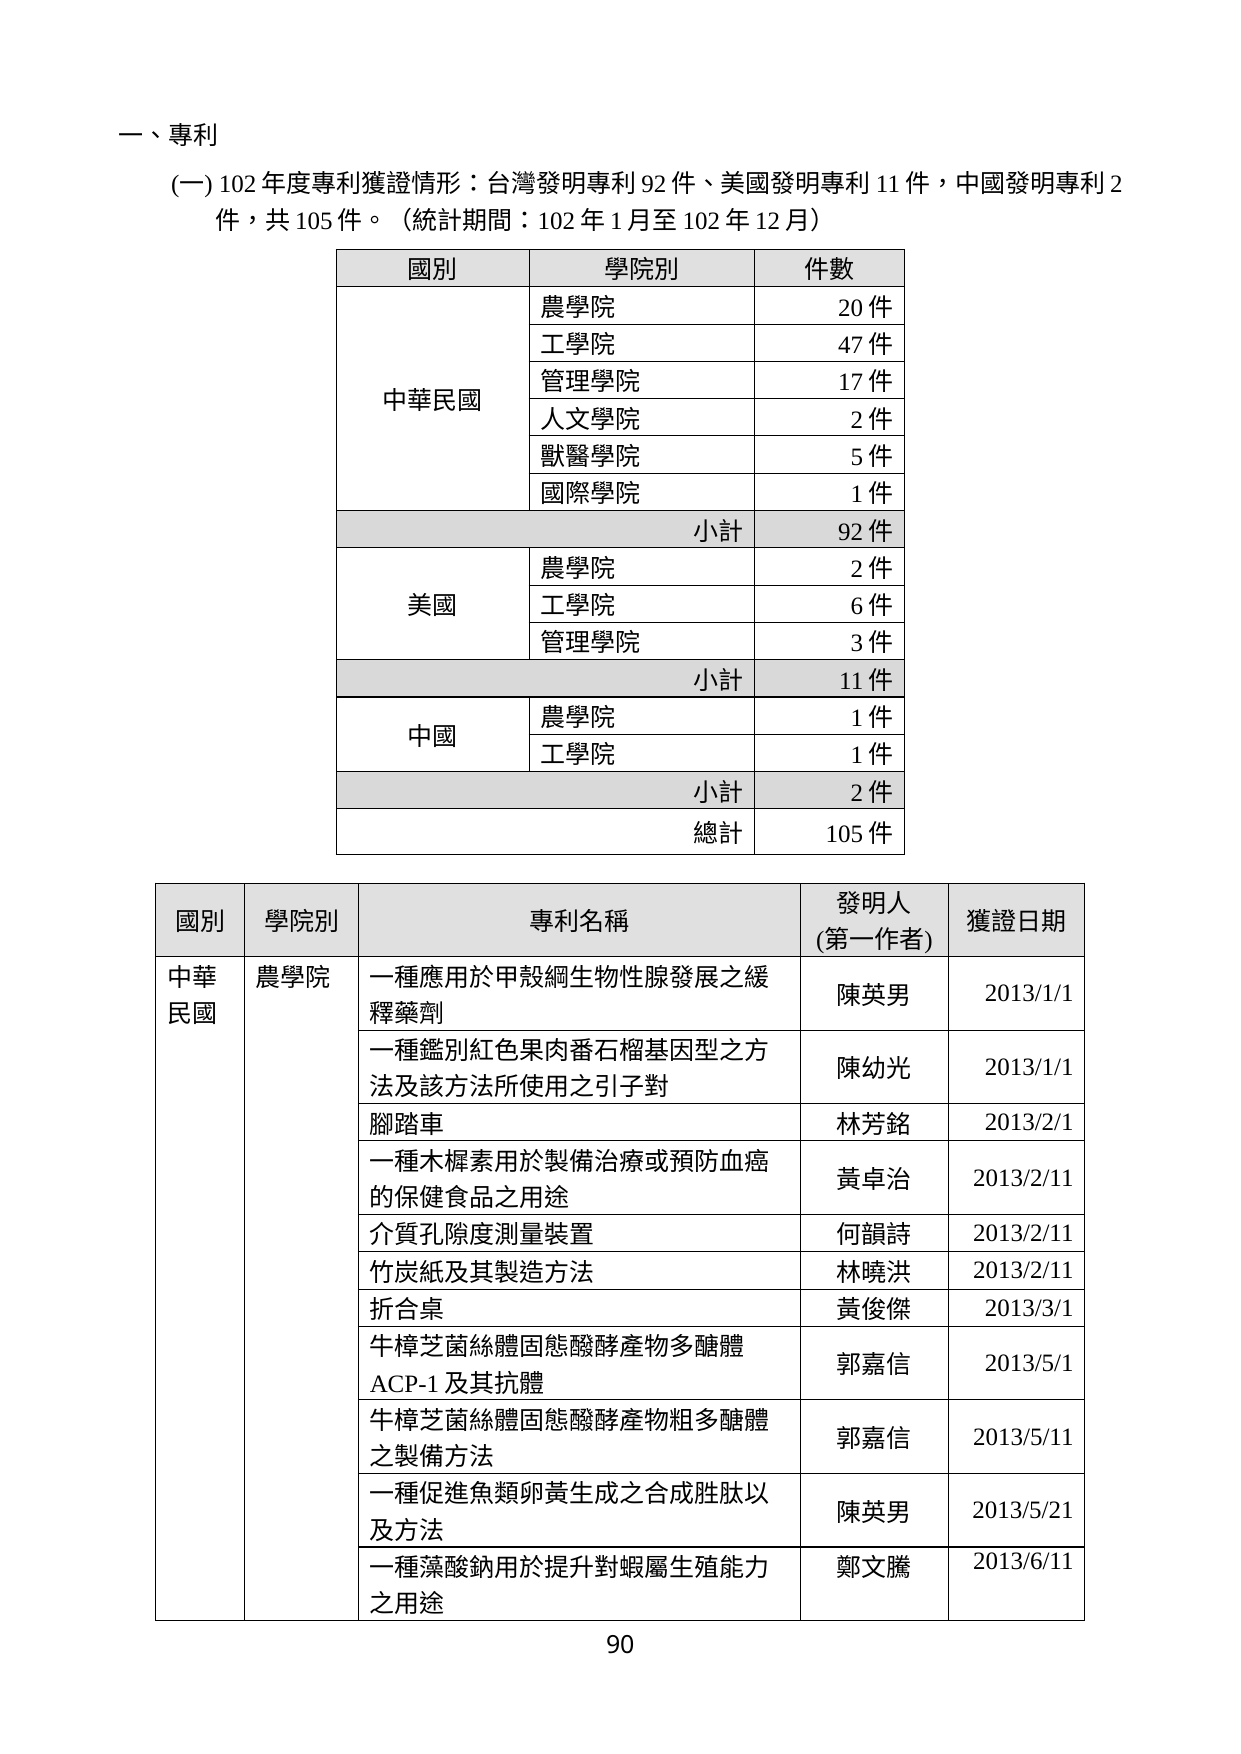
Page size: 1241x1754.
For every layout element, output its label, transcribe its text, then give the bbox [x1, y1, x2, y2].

table_cell 林曉洪 [801, 1252, 948, 1288]
table_cell 小計 [337, 772, 754, 808]
table_cell 林芳銘 [801, 1104, 948, 1140]
table_header 國別 [337, 250, 529, 286]
table_cell 黃俊傑 [801, 1290, 948, 1326]
table_cell 中華民國 [337, 287, 529, 510]
table_cell 農學院 [530, 698, 754, 734]
table_cell 國際學院 [530, 474, 754, 510]
table_header 學院別 [530, 250, 754, 286]
table_cell 2013/1/1 [949, 1031, 1084, 1103]
table_cell 折合桌 [359, 1290, 800, 1326]
table_cell 2件 [755, 772, 904, 808]
table_cell 陳英男 [801, 1474, 948, 1546]
table_cell 92件 [755, 511, 904, 547]
table_cell 管理學院 [530, 362, 754, 398]
table_cell 20件 [755, 287, 904, 323]
table_cell 農學院 [245, 957, 358, 1620]
table_cell 2013/3/1 [949, 1290, 1084, 1326]
table_cell 美國 [337, 548, 529, 659]
table_cell 管理學院 [530, 623, 754, 659]
table_cell 竹炭紙及其製造方法 [359, 1252, 800, 1288]
table_cell 鄭文騰 [801, 1548, 948, 1620]
table_header 學院別 [245, 884, 358, 956]
table_cell 1件 [755, 735, 904, 771]
table_cell 3件 [755, 623, 904, 659]
table_cell 一種鑑別紅色果肉番石榴基因型之方法及該方法所使用之引子對 [359, 1031, 800, 1103]
table_cell 2013/5/11 [949, 1400, 1084, 1473]
table_cell 一種藻酸鈉用於提升對蝦屬生殖能力之用途 [359, 1548, 800, 1620]
table_cell 5件 [755, 436, 904, 473]
table_cell 中華民國 [156, 957, 244, 1620]
table_cell 人文學院 [530, 399, 754, 435]
text (一) 102年度專利獲證情形：台灣發明專利92件、美國發明專利11件，中國發明專利2件，共105件。（統計期間：102年1月至102年12月） [171, 164, 1122, 236]
table_header 國別 [156, 884, 244, 956]
table_cell 2013/2/11 [949, 1252, 1084, 1288]
table_cell 獸醫學院 [530, 436, 754, 473]
table_header 發明人 (第一作者) [801, 884, 948, 956]
table_cell 腳踏車 [359, 1104, 800, 1140]
table_cell 牛樟芝菌絲體固態醱酵產物粗多醣體之製備方法 [359, 1400, 800, 1473]
table_cell 陳英男 [801, 957, 948, 1029]
table_cell 一種促進魚類卵黃生成之合成胜肽以及方法 [359, 1474, 800, 1546]
table_cell 中國 [337, 698, 529, 771]
table_cell 郭嘉信 [801, 1400, 948, 1473]
table_cell 2013/2/1 [949, 1104, 1084, 1140]
table_cell 2013/2/11 [949, 1141, 1084, 1214]
table_cell 2013/5/21 [949, 1474, 1084, 1546]
table_cell 2件 [755, 399, 904, 435]
table_cell 1件 [755, 698, 904, 734]
table_cell 2013/2/11 [949, 1215, 1084, 1251]
table_cell 郭嘉信 [801, 1327, 948, 1399]
table_cell 工學院 [530, 586, 754, 622]
table_cell 介質孔隙度測量裝置 [359, 1215, 800, 1251]
table_cell 2013/6/11 [949, 1548, 1084, 1620]
table_cell 2013/5/1 [949, 1327, 1084, 1399]
table_cell 小計 [337, 660, 754, 696]
table_cell 總計 [337, 809, 754, 854]
table_cell 農學院 [530, 548, 754, 584]
table_cell 陳幼光 [801, 1031, 948, 1103]
table_cell 何韻詩 [801, 1215, 948, 1251]
table_header 專利名稱 [359, 884, 800, 956]
table_cell 工學院 [530, 735, 754, 771]
table_cell 一種應用於甲殼綱生物性腺發展之緩釋藥劑 [359, 957, 800, 1029]
table_cell 6件 [755, 586, 904, 622]
table_cell 1件 [755, 474, 904, 510]
table_cell 2件 [755, 548, 904, 584]
table_cell 一種木樨素用於製備治療或預防血癌的保健食品之用途 [359, 1141, 800, 1214]
table_cell 黃卓治 [801, 1141, 948, 1214]
table_cell 11件 [755, 660, 904, 696]
table_cell 牛樟芝菌絲體固態醱酵產物多醣體ACP-1及其抗體 [359, 1327, 800, 1399]
table_cell 105件 [755, 809, 904, 854]
table_header 件數 [755, 250, 904, 286]
table_cell 17件 [755, 362, 904, 398]
table_cell 2013/1/1 [949, 957, 1084, 1029]
table_cell 47件 [755, 325, 904, 361]
table_header 獲證日期 [949, 884, 1084, 956]
text 一、專利 [118, 118, 1122, 151]
table_cell 農學院 [530, 287, 754, 323]
table_cell 工學院 [530, 325, 754, 361]
table_cell 小計 [337, 511, 754, 547]
